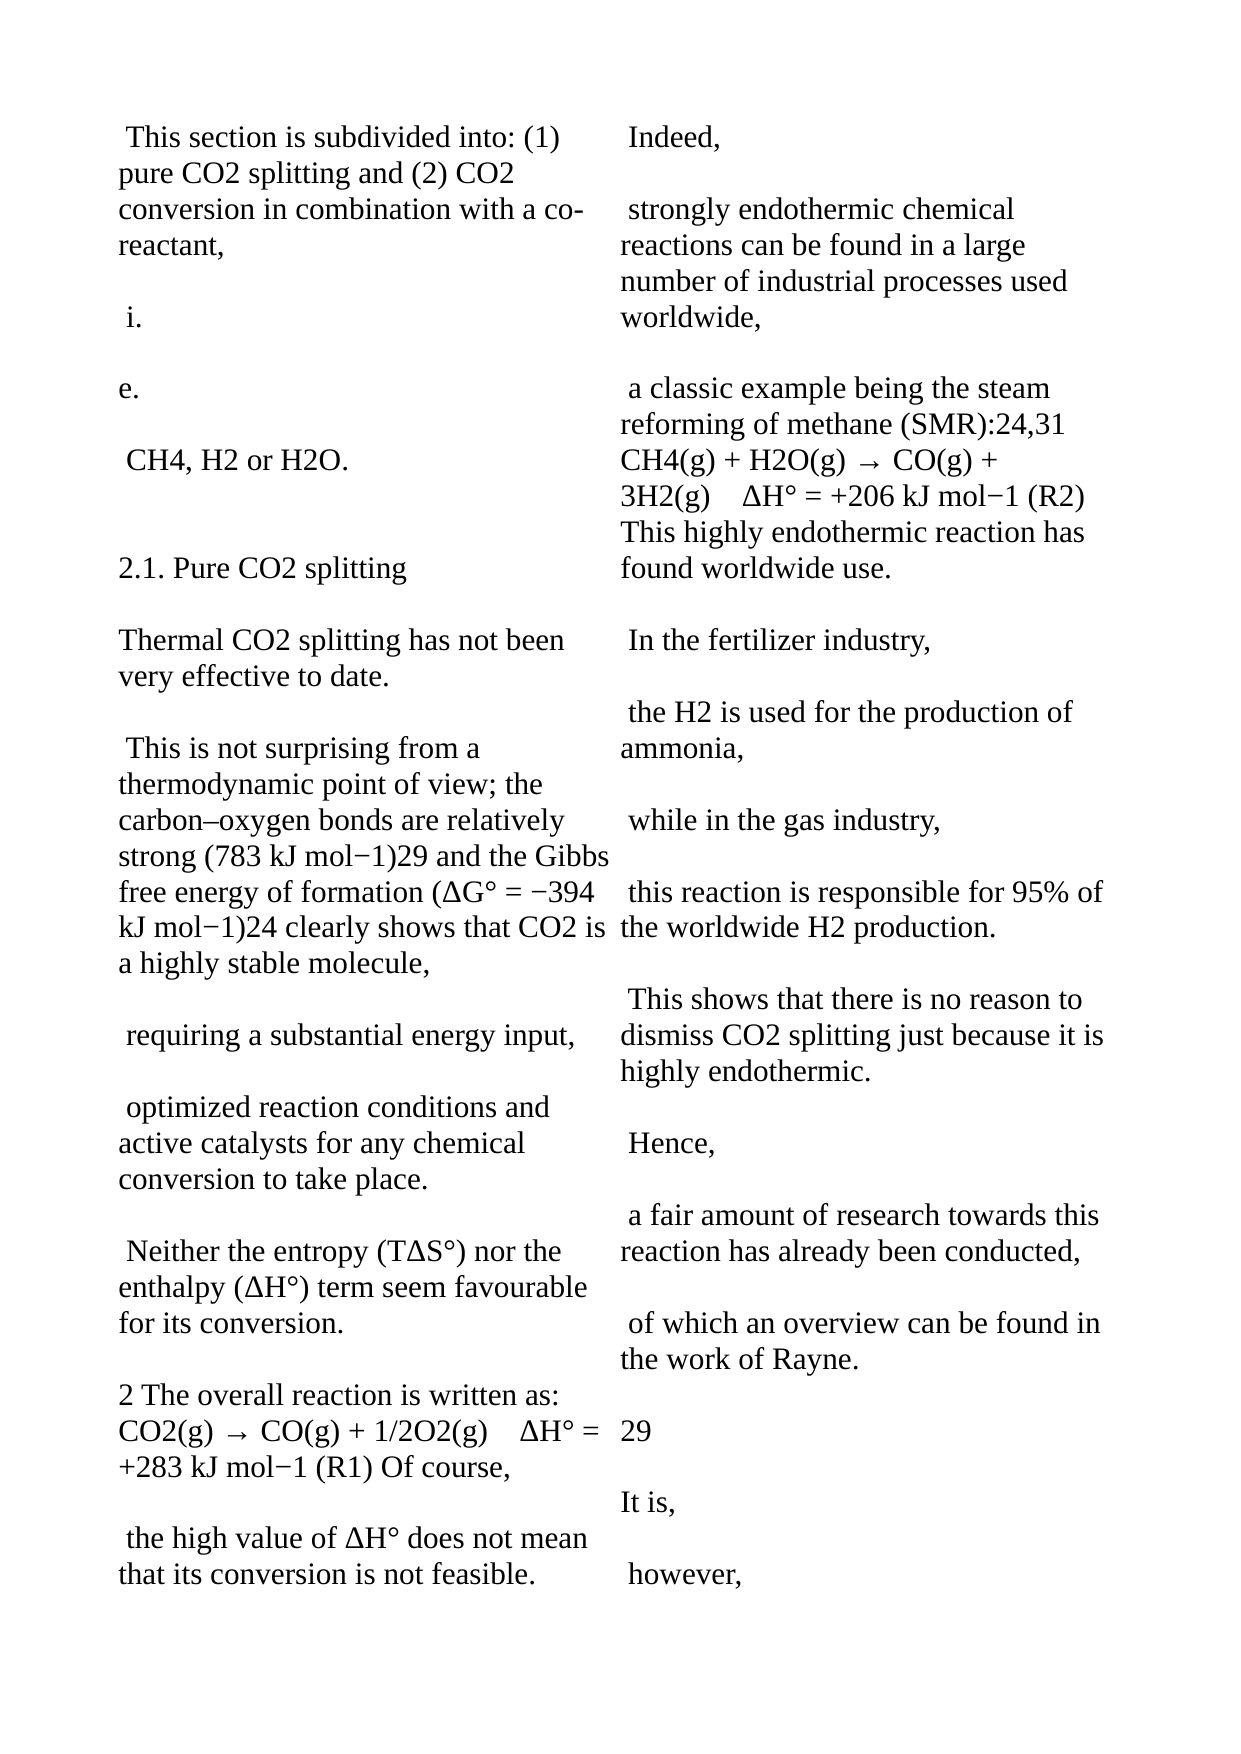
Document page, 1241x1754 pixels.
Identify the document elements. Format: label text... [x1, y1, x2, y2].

text requiring a substantial energy input, [118, 1017, 620, 1052]
text Hence, [620, 1124, 1122, 1160]
text Neither the entropy (TΔS°) nor the enthalpy (ΔH°) term seem favourable for its conversion. [118, 1232, 620, 1340]
text Thermal CO2 splitting has not been very effective to date. [118, 621, 620, 693]
text optimized reaction conditions and active catalysts for any chemical conversion to take place. [118, 1088, 620, 1196]
text while in the gas industry, [620, 801, 1122, 837]
text 2.1. Pure CO2 splitting [118, 549, 620, 585]
text a classic example being the steam reforming of methane (SMR):24,31 CH4(g) + H2O(g) → CO(g) + 3H2(g) ΔH° = +206 kJ mol−1 (R2) This highly endothermic reaction has found worldwide use. [620, 370, 1122, 585]
text CH4, H2 or H2O. [118, 442, 620, 477]
text 29 [620, 1412, 1122, 1448]
text of which an overview can be found in the work of Rayne. [620, 1304, 1122, 1376]
text this reaction is responsible for 95% of the worldwide H2 production. [620, 873, 1122, 945]
text the H2 is used for the production of ammonia, [620, 693, 1122, 765]
text Indeed, [620, 118, 1122, 154]
text It is, [620, 1484, 1122, 1520]
text This is not surprising from a thermodynamic point of view; the carbon–oxygen bonds are relatively strong (783 kJ mol−1)29 and the Gibbs free energy of formation (ΔG° = −394 kJ mol−1)24 clearly shows that CO2 is a highly stable molecule, [118, 729, 620, 981]
text strongly endothermic chemical reactions can be found in a large number of industrial processes used worldwide, [620, 190, 1122, 334]
text This section is subdivided into: (1) pure CO2 splitting and (2) CO2 conversion in combination with a co-reactant, [118, 118, 620, 262]
text e. [118, 370, 620, 406]
text i. [118, 298, 620, 334]
text In the fertilizer industry, [620, 621, 1122, 657]
text 2 The overall reaction is written as: CO2(g) → CO(g) + 1/2O2(g) ΔH° = +283 kJ mol−1 (R1) Of course, [118, 1376, 620, 1484]
text This shows that there is no reason to dismiss CO2 splitting just because it is highly endothermic. [620, 981, 1122, 1088]
text a fair amount of research towards this reaction has already been conducted, [620, 1196, 1122, 1268]
text however, [620, 1556, 1122, 1592]
text the high value of ΔH° does not mean that its conversion is not feasible. [118, 1520, 620, 1592]
